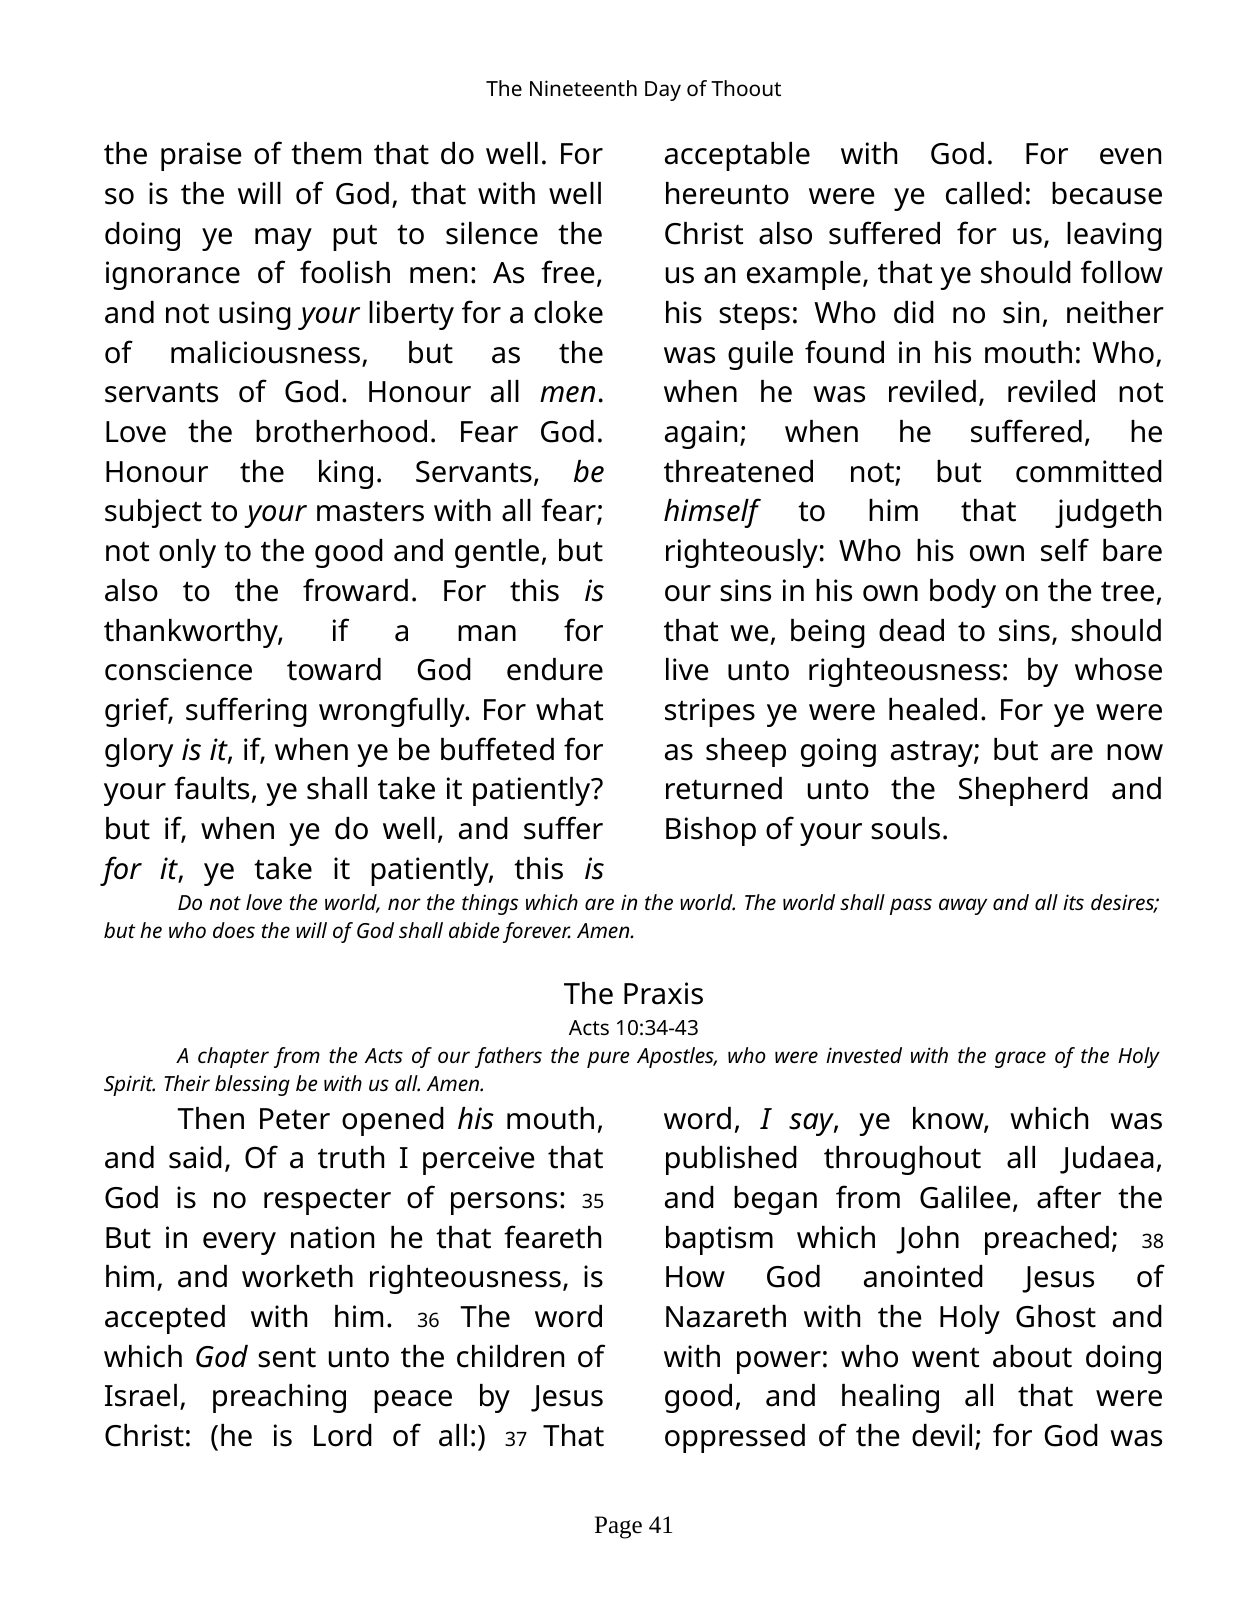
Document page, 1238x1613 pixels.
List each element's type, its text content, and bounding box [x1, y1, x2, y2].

text The Nineteenth Day of Thoout [102, 74, 1165, 102]
text Then Peter opened his mouth, and said, Of a truth I perceive that God is no respecter of persons: 35 But in every nation he that feareth him, and worketh righteousness, is accepted with him. 36 The word which God sent unto the children of Israel, preaching peace by Jesus Christ: (he is Lord of all:) 37 That [103, 1098, 604, 1455]
text A chapter from the Acts of our fathers the pure Apostles, who were invested with the grace of the Holy Spirit. Their blessing be with us all. Amen. [103, 1041, 1164, 1098]
text Do not love the world, nor the things which are in the world. The world shall pass away and all its desires; but he who does the will of God shall abide forever. Amen. [103, 888, 1164, 944]
text the praise of them that do well. For so is the will of God, that with well doing ye may put to silence the ignorance of foolish men: As free, and not using your liberty for a cloke of maliciousness, but as the servants of God. Honour all men. Love the brotherhood. Fear God. Honour the king. Servants, be subject to your masters with all fear; not only to the good and gentle, but also to the froward. For this is thankworthy, if a man for conscience toward God endure grief, suffering wrongfully. For what glory is it, if, when ye be buffeted for your faults, ye shall take it patiently? but if, when ye do well, and suffer for it, ye take it patiently, this is [103, 133, 604, 888]
text acceptable with God. For even hereunto were ye called: because Christ also suffered for us, leaving us an example, that ye should follow his steps: Who did no sin, neither was guile found in his mouth: Who, when he was reviled, reviled not again; when he suffered, he threatened not; but committed himself to him that judgeth righteously: Who his own self bare our sins in his own body on the tree, that we, being dead to sins, should live unto righteousness: by whose stripes ye were healed. For ye were as sheep going astray; but are now returned unto the Shepherd and Bishop of your souls. [663, 133, 1164, 848]
text Acts 10:34-43 [103, 1013, 1164, 1041]
text word, I say, ye know, which was published throughout all Judaea, and began from Galilee, after the baptism which John preached; 38 How God anointed Jesus of Nazareth with the Holy Ghost and with power: who went about doing good, and healing all that were oppressed of the devil; for God was [663, 1098, 1164, 1455]
text The Praxis [103, 973, 1164, 1013]
